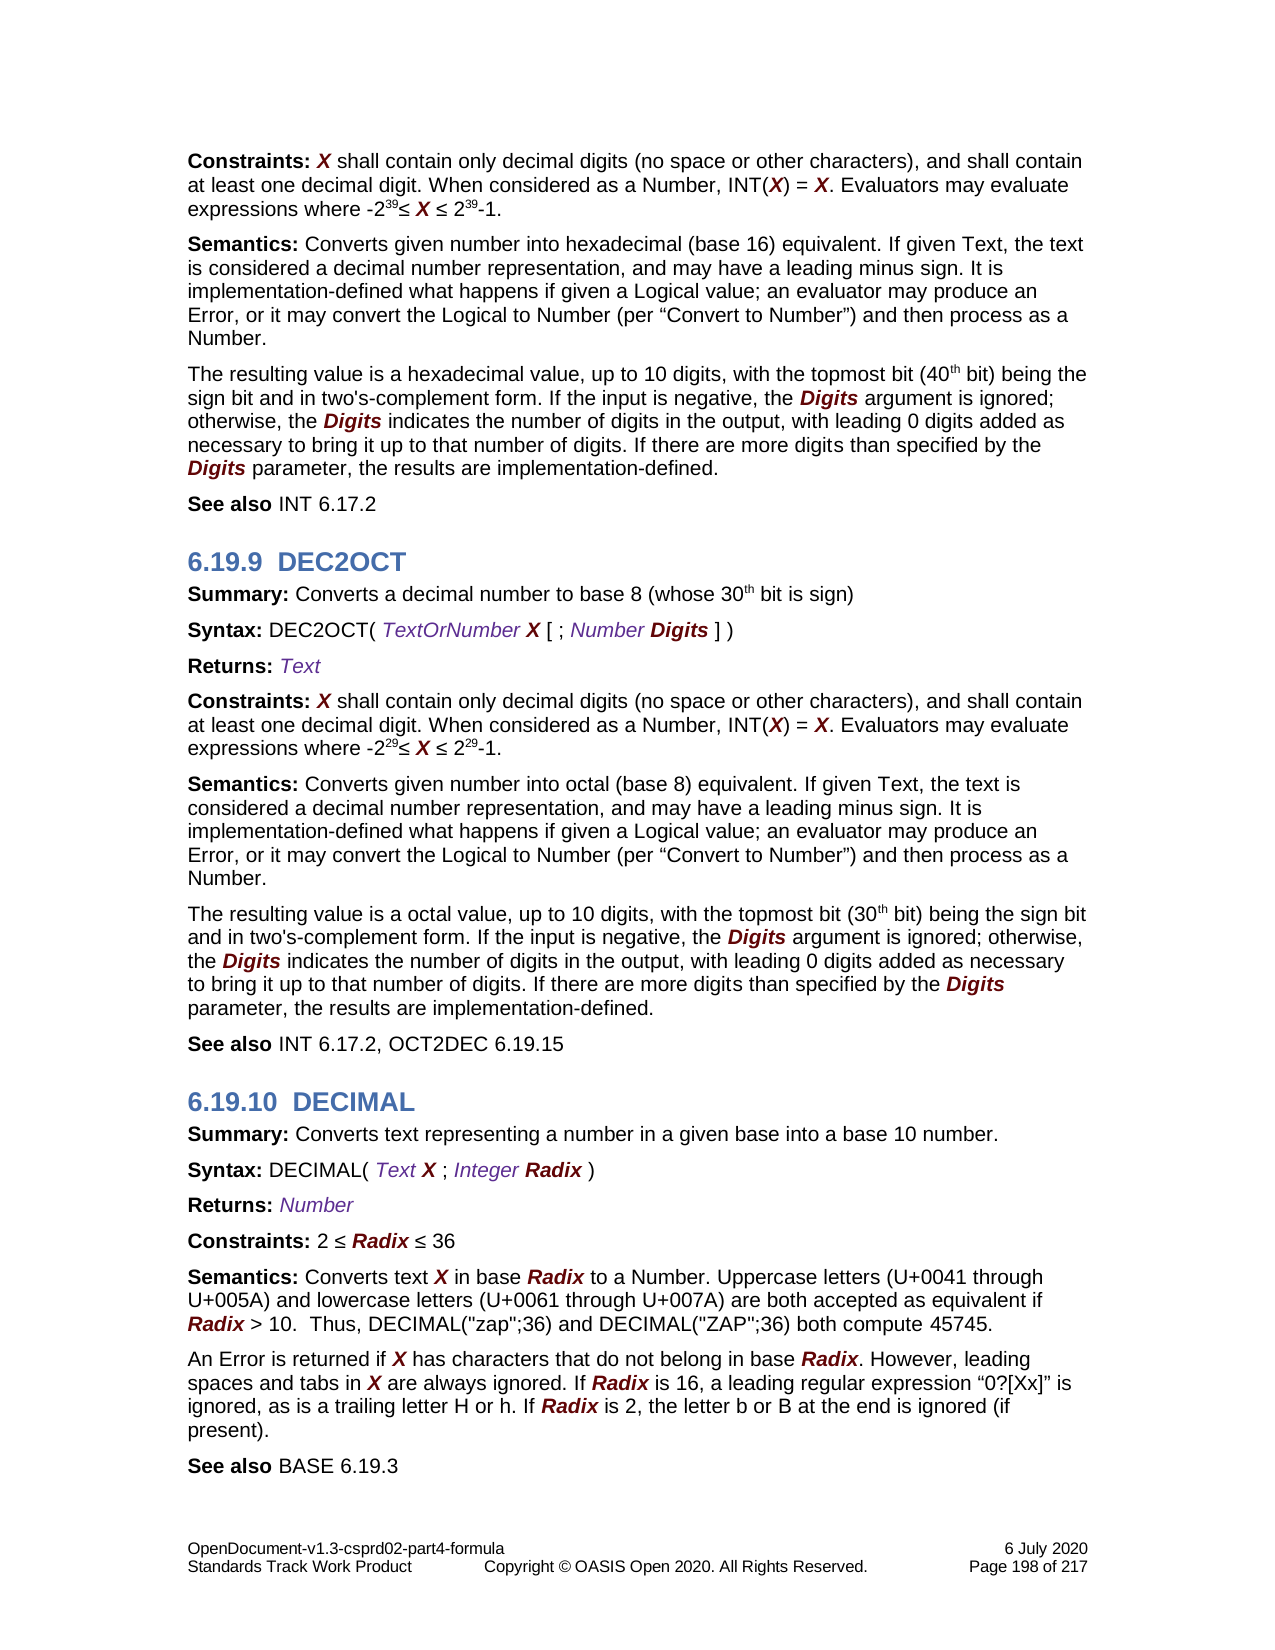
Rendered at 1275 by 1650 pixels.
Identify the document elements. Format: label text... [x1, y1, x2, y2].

text Constraints: X shall contain only decimal digits (no space or other characters), and shall contain at least one decimal digit. When considered as a Number, INT(X) = X. Evaluators may evaluate expressions where -239≤ X ≤ 239-1. [187, 150, 1088, 221]
text Returns: Number [187, 1194, 1088, 1217]
text Returns: Text [187, 654, 1088, 678]
text An Error is returned if X has characters that do not belong in base Radix. However, leading spaces and tabs in X are always ignored. If Radix is 16, a leading regular expression “0?[Xx]” is ignored, as is a trailing letter H or h. If Radix is 2, the letter b or B at the end is ignored (if present). [187, 1348, 1088, 1442]
text Constraints: X shall contain only decimal digits (no space or other characters), and shall contain at least one decimal digit. When considered as a Number, INT(X) = X. Evaluators may evaluate expressions where -229≤ X ≤ 229-1. [187, 690, 1088, 760]
text See also INT 6.17.2, OCT2DEC 6.19.15 [187, 1032, 1088, 1056]
text The resulting value is a octal value, up to 10 digits, with the topmost bit (30th bit) being the sign bit and in two's-complement form. If the input is negative, the Digits argument is ignored; otherwise, the Digits indicates the number of digits in the output, with leading 0 digits added as necessary to bring it up to that number of digits. If there are more digits than specified by the Digits parameter, the results are implementation-defined. [187, 902, 1088, 1020]
subtitle DECIMAL [187, 1087, 1088, 1117]
text Constraints: 2 ≤ Radix ≤ 36 [187, 1229, 1088, 1253]
text Semantics: Converts given number into octal (base 8) equivalent. If given Text, the text is considered a decimal number representation, and may have a leading minus sign. It is implementation-defined what happens if given a Logical value; an evaluator may produce an Error, or it may convert the Logical to Number (per “Convert to Number”) and then process as a Number. [187, 772, 1088, 890]
text Summary: Converts a decimal number to base 8 (whose 30th bit is sign) [187, 583, 1088, 606]
text Syntax: DEC2OCT( TextOrNumber X [ ; Number Digits ] ) [187, 618, 1088, 642]
text Summary: Converts text representing a number in a given base into a base 10 number. [187, 1123, 1088, 1146]
text The resulting value is a hexadecimal value, up to 10 digits, with the topmost bit (40th bit) being the sign bit and in two's-complement form. If the input is negative, the Digits argument is ignored; otherwise, the Digits indicates the number of digits in the output, with leading 0 digits added as necessary to bring it up to that number of digits. If there are more digits than specified by the Digits parameter, the results are implementation-defined. [187, 362, 1088, 480]
text See also BASE 6.19.3 [187, 1454, 1088, 1478]
text Semantics: Converts given number into hexadecimal (base 16) equivalent. If given Text, the text is considered a decimal number representation, and may have a leading minus sign. It is implementation-defined what happens if given a Logical value; an evaluator may produce an Error, or it may convert the Logical to Number (per “Convert to Number”) and then process as a Number. [187, 233, 1088, 350]
text Semantics: Converts text X in base Radix to a Number. Uppercase letters (U+0041 through U+005A) and lowercase letters (U+0061 through U+007A) are both accepted as equivalent if Radix > 10. Thus, DECIMAL("zap";36) and DECIMAL("ZAP";36) both compute 45745. [187, 1265, 1088, 1336]
text See also INT 6.17.2 [187, 492, 1088, 516]
subtitle DEC2OCT [187, 547, 1088, 577]
text Syntax: DECIMAL( Text X ; Integer Radix ) [187, 1158, 1088, 1182]
